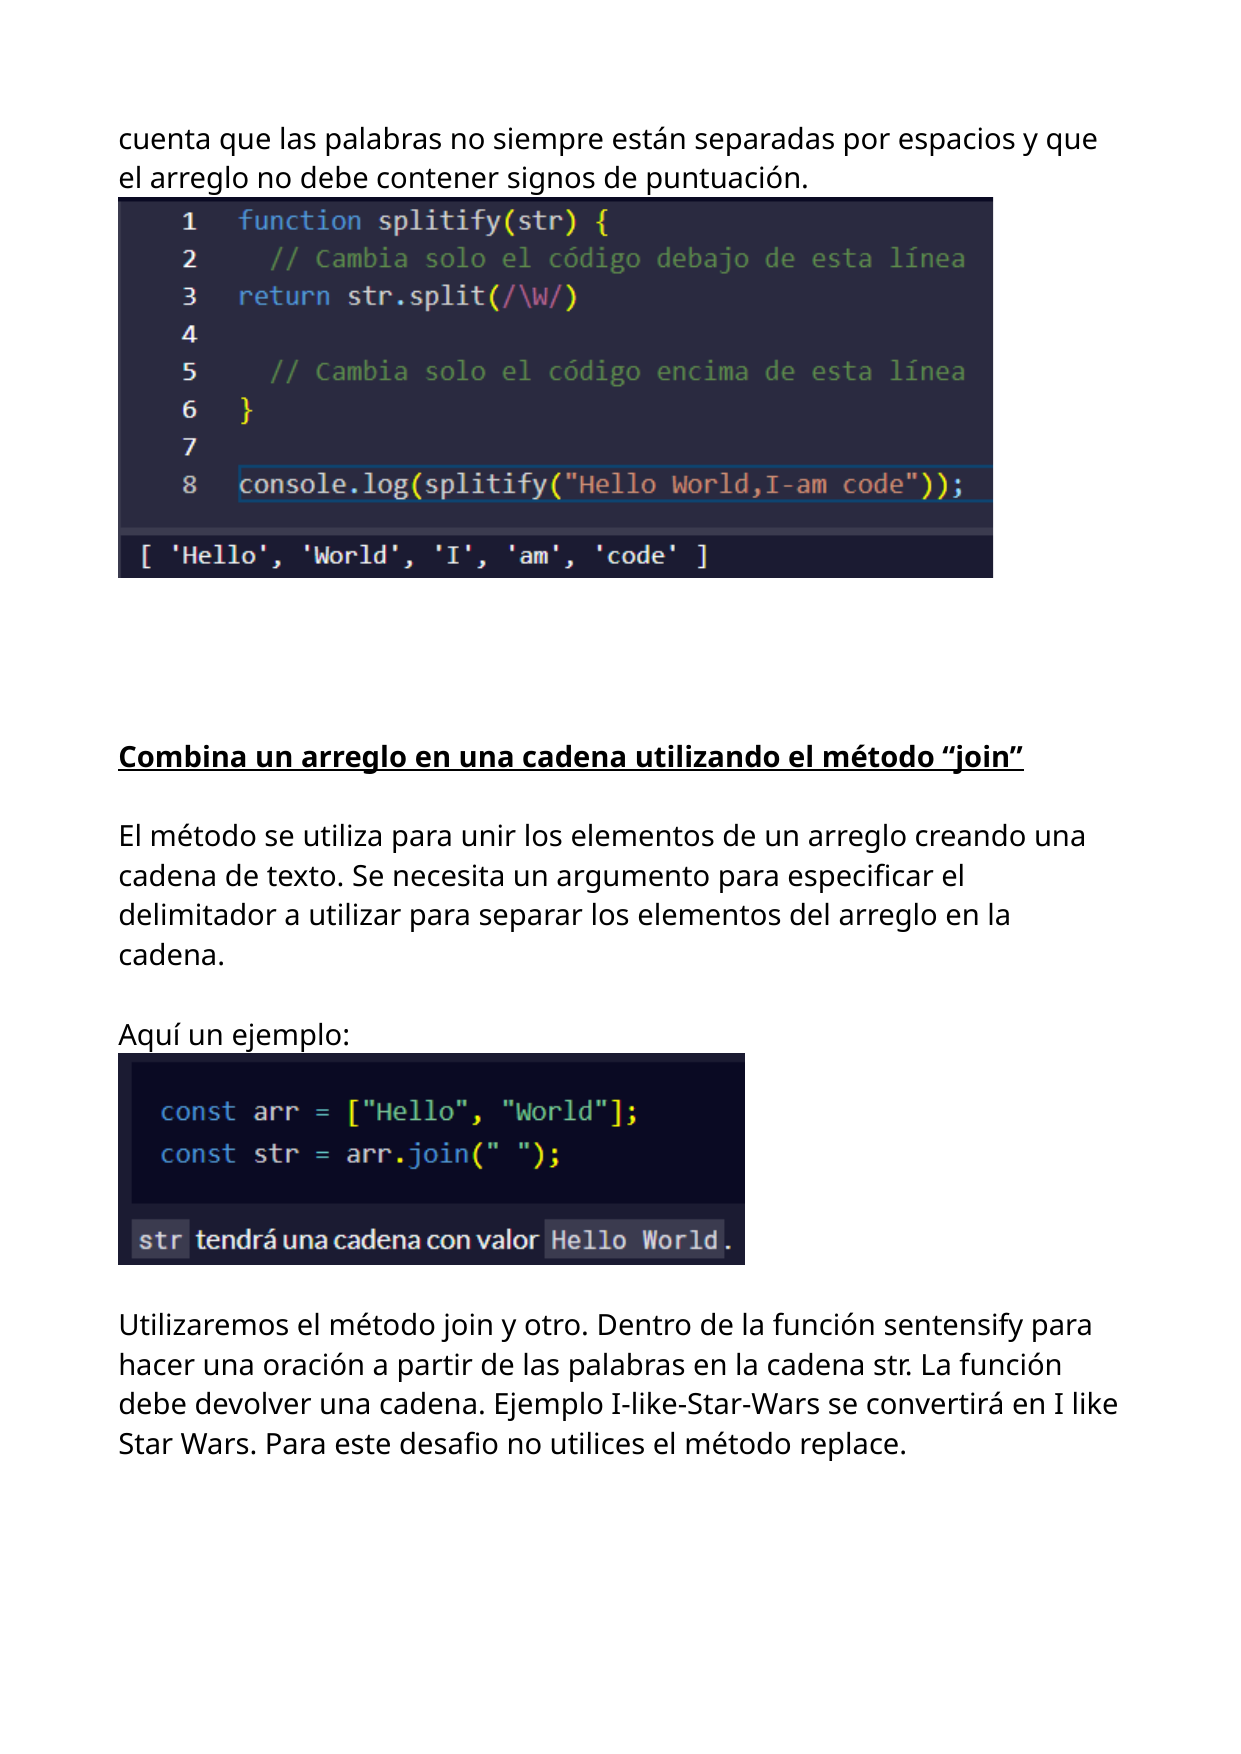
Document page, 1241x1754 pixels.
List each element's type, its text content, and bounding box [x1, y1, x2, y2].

text El método se utiliza para unir los elementos de un arreglo creando una cadena de texto. Se necesita un argumento para especificar el delimitador a utilizar para separar los elementos del arreglo en la cadena. [118, 815, 1122, 974]
text cuenta que las palabras no siempre están separadas por espacios y que el arreglo no debe contener signos de puntuación. [118, 118, 1122, 197]
text Utilizaremos el método join y otro. Dentro de la función sentensify para hacer una oración a partir de las palabras en la cadena str. La función debe devolver una cadena. Ejemplo I-like-Star-Wars se convertirá en I like Star Wars. Para este desafio no utilices el método replace. [118, 1304, 1122, 1463]
text Aquí un ejemplo: [118, 1014, 1122, 1053]
text Combina un arreglo en una cadena utilizando el método “join” [118, 736, 1122, 776]
